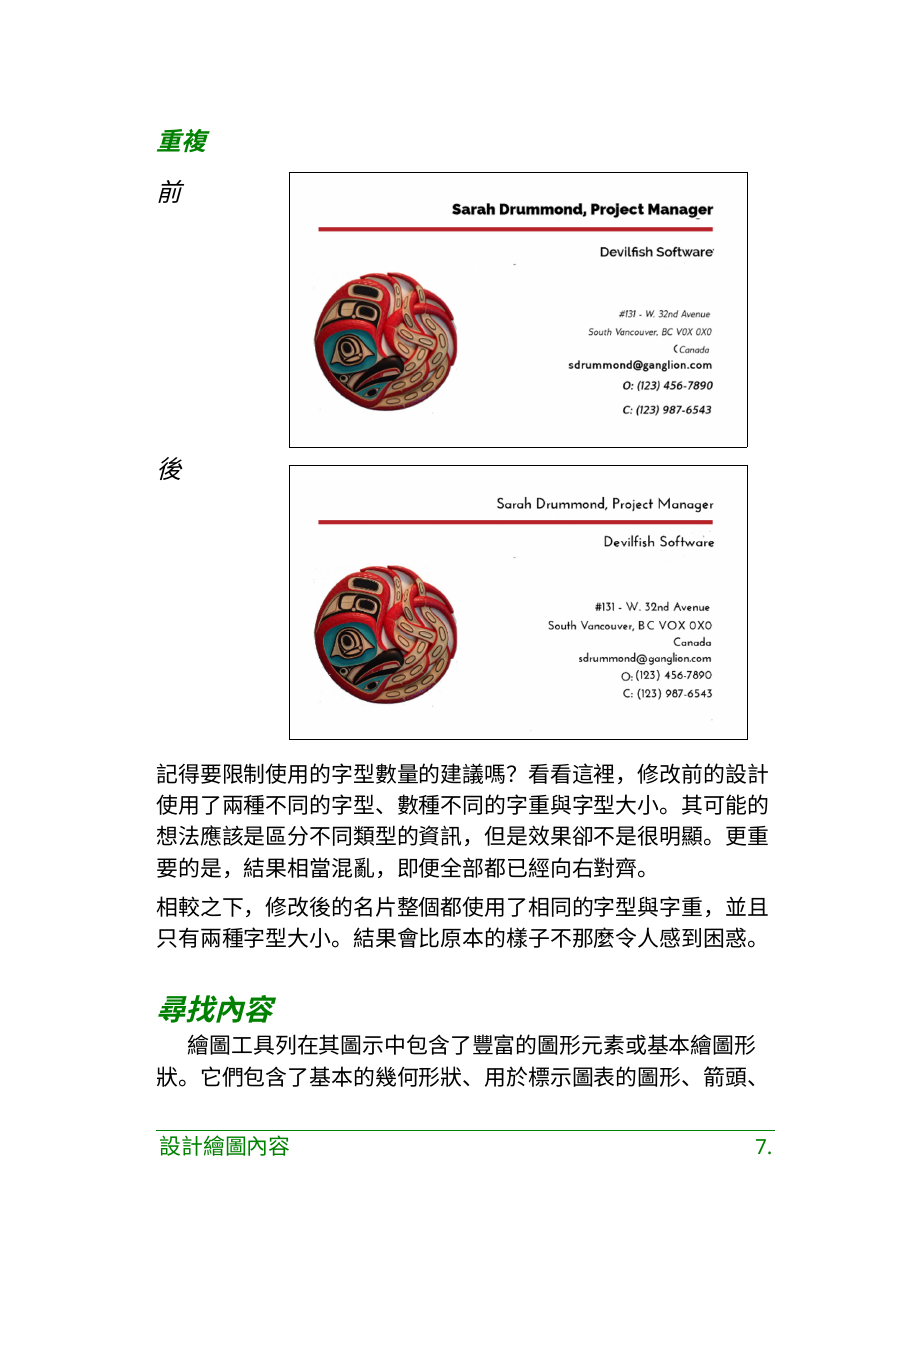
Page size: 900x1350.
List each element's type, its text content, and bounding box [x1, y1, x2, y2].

picture [291, 175, 744, 444]
subtitle 重複 [156, 125, 775, 156]
table_header [289, 172, 775, 449]
picture [291, 467, 744, 737]
table_cell [289, 449, 775, 742]
text 記得要限制使用的字型數量的建議嗎？看看這裡，修改前的設計使用了兩種不同的字型、數種不同的字重與字型大小。其可能的想法應該是區分不同類型的資訊，但是效果卻不是很明顯。更重要的是，結果相當混亂，即便全部都已經向右對齊。 [156, 757, 775, 882]
table_header 前 [156, 172, 288, 449]
subtitle 尋找內容 [156, 986, 775, 1029]
table_cell 後 [156, 449, 288, 742]
table_header [290, 173, 747, 447]
table_cell [290, 466, 747, 739]
text 相較之下，修改後的名片整個都使用了相同的字型與字重，並且只有兩種字型大小。結果會比原本的樣子不那麼令人感到困惑。 [156, 891, 775, 953]
text 繪圖工具列在其圖示中包含了豐富的圖形元素或基本繪圖形狀。它們包含了基本的幾何形狀、用於標示圖表的圖形、箭頭、 [156, 1029, 775, 1091]
